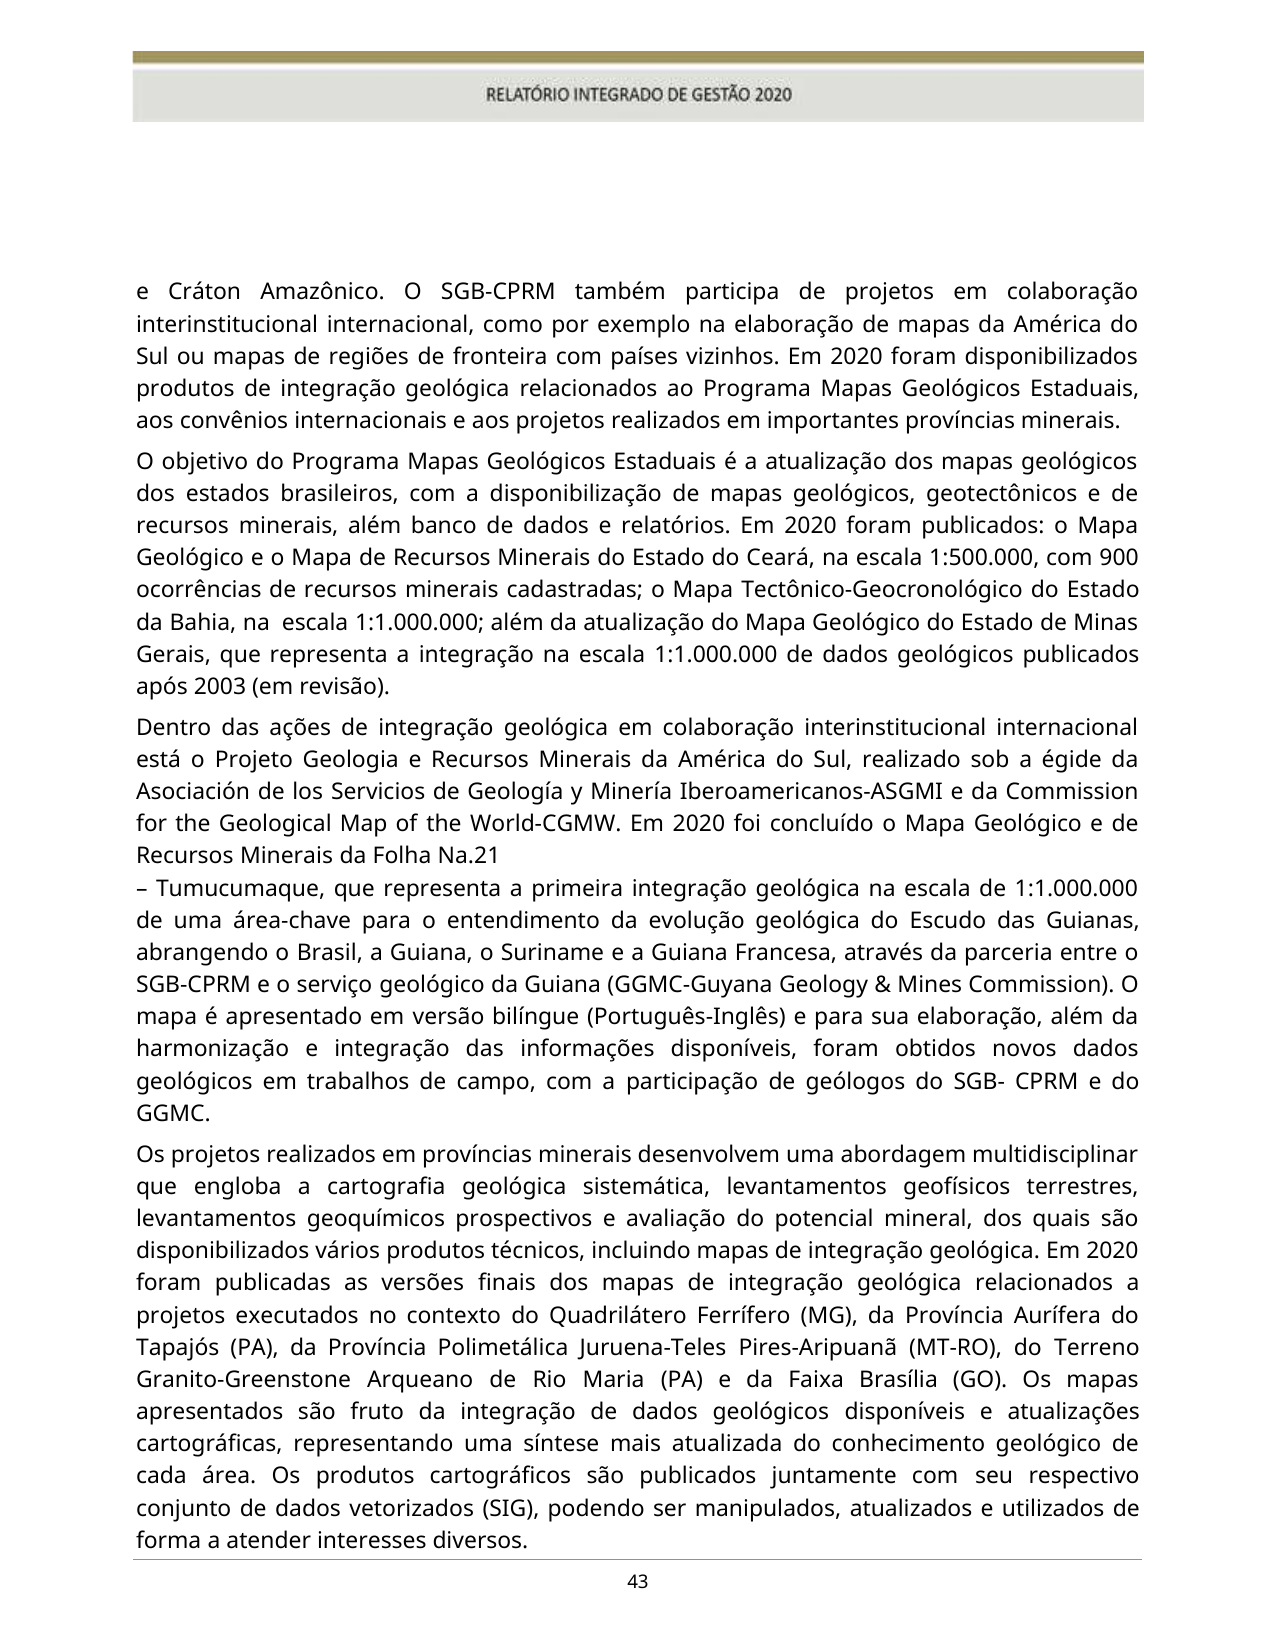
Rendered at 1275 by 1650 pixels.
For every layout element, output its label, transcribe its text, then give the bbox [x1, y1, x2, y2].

text Os projetos realizados em províncias minerais desenvolvem uma abordagem multidisciplinar que engloba a cartografia geológica sistemática, levantamentos geofísicos terrestres, levantamentos geoquímicos prospectivos e avaliação do potencial mineral, dos quais são disponibilizados vários produtos técnicos, incluindo mapas de integração geológica. Em 2020 foram publicadas as versões finais dos mapas de integração geológica relacionados a projetos executados no contexto do Quadrilátero Ferrífero (MG), da Província Aurífera do Tapajós (PA), da Província Polimetálica Juruena-Teles Pires-Aripuanã (MT-RO), do Terreno Granito-Greenstone Arqueano de Rio Maria (PA) e da Faixa Brasília (GO). Os mapas apresentados são fruto da integração de dados geológicos disponíveis e atualizações cartográficas, representando uma síntese mais atualizada do conhecimento geológico de cada área. Os produtos cartográficos são publicados juntamente com seu respectivo conjunto de dados vetorizados (SIG), podendo ser manipulados, atualizados e utilizados de forma a atender interesses diversos. [136, 1138, 1139, 1555]
text – Tumucumaque, que representa a primeira integração geológica na escala de 1:1.000.000 de uma área-chave para o entendimento da evolução geológica do Escudo das Guianas, abrangendo o Brasil, a Guiana, o Suriname e a Guiana Francesa, através da parceria entre o SGB-CPRM e o serviço geológico da Guiana (GGMC-Guyana Geology & Mines Commission). O mapa é apresentado em versão bilíngue (Português-Inglês) e para sua elaboração, além da harmonização e integração das informações disponíveis, foram obtidos novos dados geológicos em trabalhos de campo, com a participação de geólogos do SGB- CPRM e do GGMC. [136, 871, 1139, 1128]
text e Cráton Amazônico. O SGB-CPRM também participa de projetos em colaboração interinstitucional internacional, como por exemplo na elaboração de mapas da América do Sul ou mapas de regiões de fronteira com países vizinhos. Em 2020 foram disponibilizados produtos de integração geológica relacionados ao Programa Mapas Geológicos Estaduais, aos convênios internacionais e aos projetos realizados em importantes províncias minerais. [136, 275, 1139, 435]
text Dentro das ações de integração geológica em colaboração interinstitucional internacional está o Projeto Geologia e Recursos Minerais da América do Sul, realizado sob a égide da Asociación de los Servicios de Geología y Minería Iberoamericanos-ASGMI e da Commission for the Geological Map of the World-CGMW. Em 2020 foi concluído o Mapa Geológico e de Recursos Minerais da Folha Na.21 [136, 711, 1139, 871]
text O objetivo do Programa Mapas Geológicos Estaduais é a atualização dos mapas geológicos dos estados brasileiros, com a disponibilização de mapas geológicos, geotectônicos e de recursos minerais, além banco de dados e relatórios. Em 2020 foram publicados: o Mapa Geológico e o Mapa de Recursos Minerais do Estado do Ceará, na escala 1:500.000, com 900 ocorrências de recursos minerais cadastradas; o Mapa Tectônico-Geocronológico do Estado da Bahia, na escala 1:1.000.000; além da atualização do Mapa Geológico do Estado de Minas Gerais, que representa a integração na escala 1:1.000.000 de dados geológicos publicados após 2003 (em revisão). [136, 444, 1139, 701]
